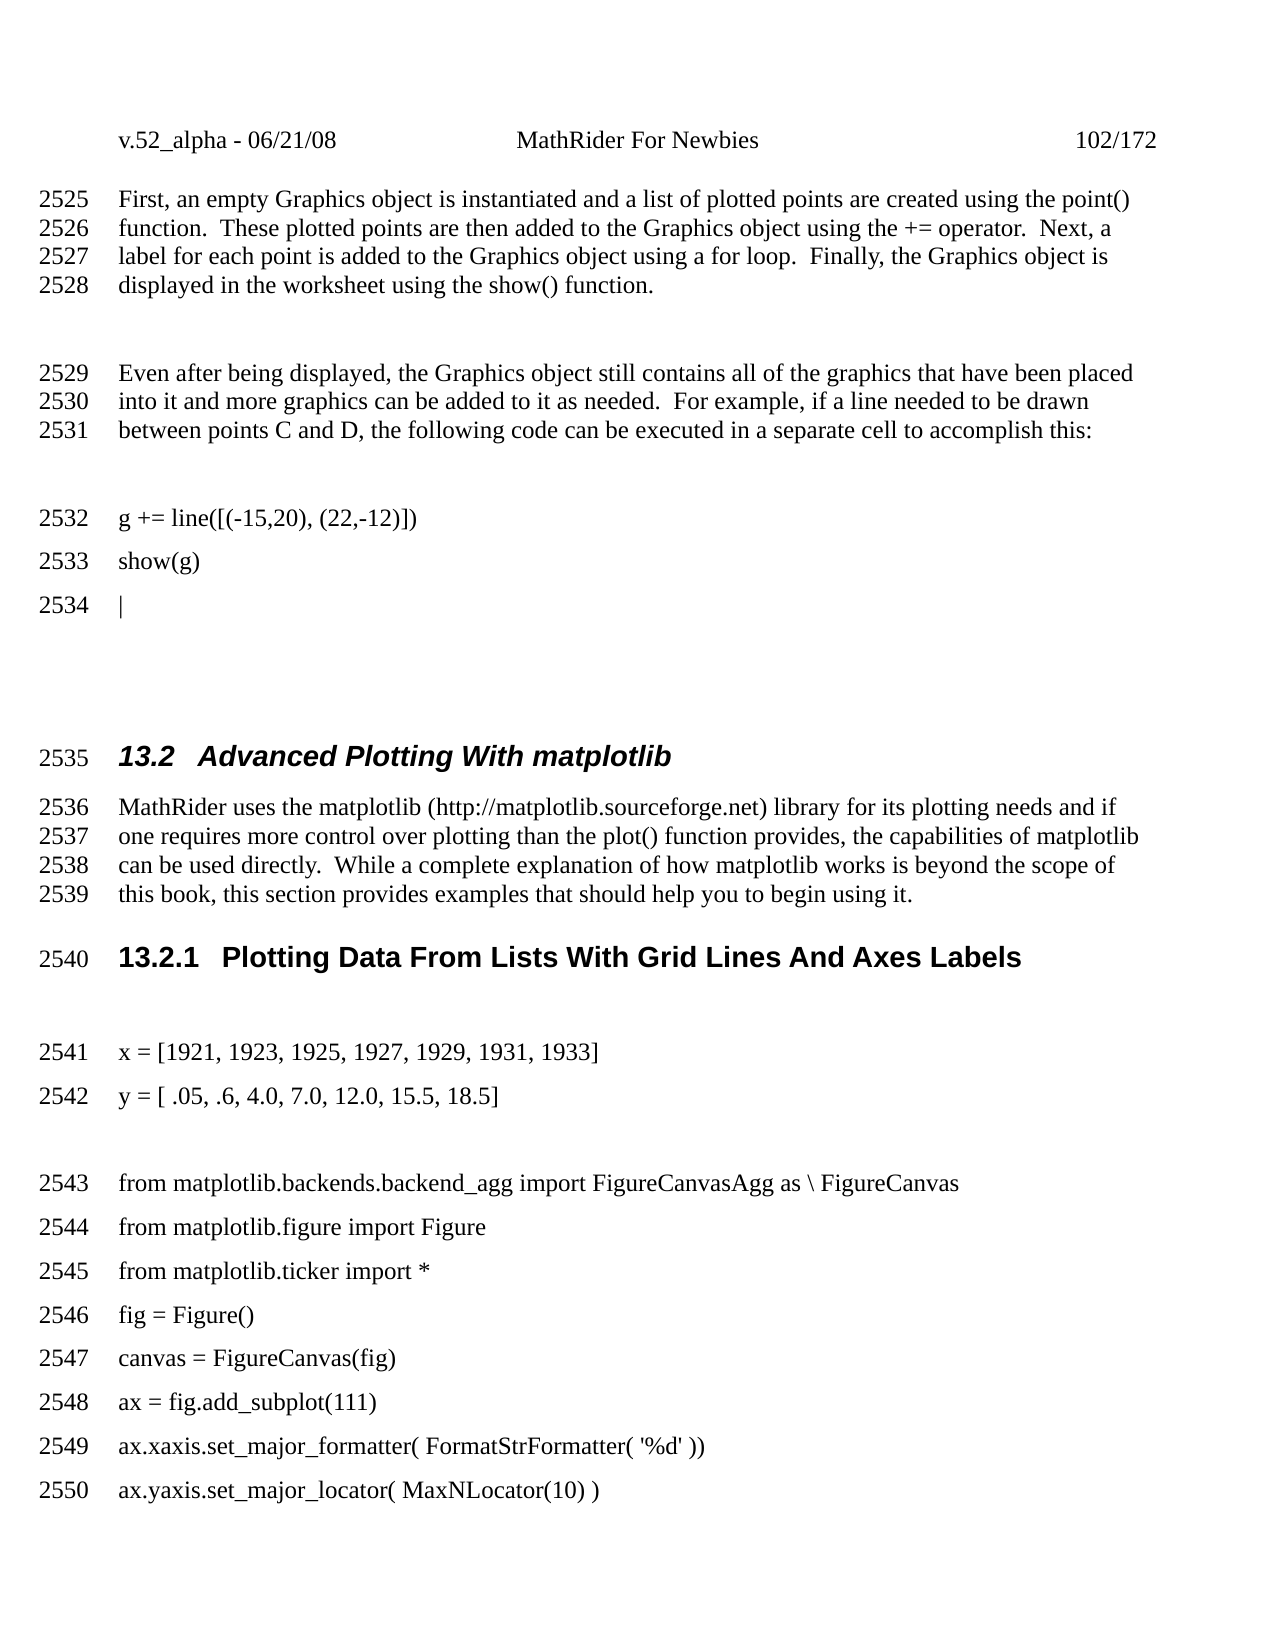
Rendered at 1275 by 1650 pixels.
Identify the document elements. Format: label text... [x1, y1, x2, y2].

text show(g) [118, 546, 1157, 575]
text canvas = FigureCanvas(fig) [118, 1343, 1157, 1372]
text ax.yaxis.set_major_locator( MaxNLocator(10) ) [118, 1475, 1157, 1503]
text y = [ .05, .6, 4.0, 7.0, 12.0, 15.5, 18.5] [118, 1081, 1157, 1110]
subtitle Advanced Plotting With matplotlib [118, 739, 1157, 772]
subtitle Plotting Data From Lists With Grid Lines And Axes Labels [118, 940, 1157, 973]
text from matplotlib.figure import Figure [118, 1212, 1157, 1241]
text ax = fig.add_subplot(111) [118, 1387, 1157, 1416]
text from matplotlib.ticker import * [118, 1256, 1157, 1285]
text ax.xaxis.set_major_formatter( FormatStrFormatter( '%d' )) [118, 1431, 1157, 1460]
text Even after being displayed, the Graphics object still contains all of the graphics that have been placed into it and more graphics can be added to it as needed. For example, if a line needed to be drawn between points C and D, the following code can be executed in a separate cell to accomplish this: [118, 358, 1157, 444]
text g += line([(-15,20), (22,-12)]) [118, 503, 1157, 531]
text MathRider uses the matplotlib (http://matplotlib.sourceforge.net) library for its plotting needs and if one requires more control over plotting than the plot() function provides, the capabilities of matplotlib can be used directly. While a complete explanation of how matplotlib works is beyond the scope of this book, this section provides examples that should help you to begin using it. [118, 792, 1157, 907]
text fig = Figure() [118, 1300, 1157, 1328]
text from matplotlib.backends.backend_agg import FigureCanvasAgg as \ FigureCanvas [118, 1168, 1157, 1197]
text | [118, 590, 1157, 619]
text First, an empty Graphics object is instantiated and a list of plotted points are created using the point() function. These plotted points are then added to the Graphics object using the += operator. Next, a label for each point is added to the Graphics object using a for loop. Finally, the Graphics object is displayed in the worksheet using the show() function. [118, 184, 1157, 299]
text x = [1921, 1923, 1925, 1927, 1929, 1931, 1933] [118, 1037, 1157, 1066]
